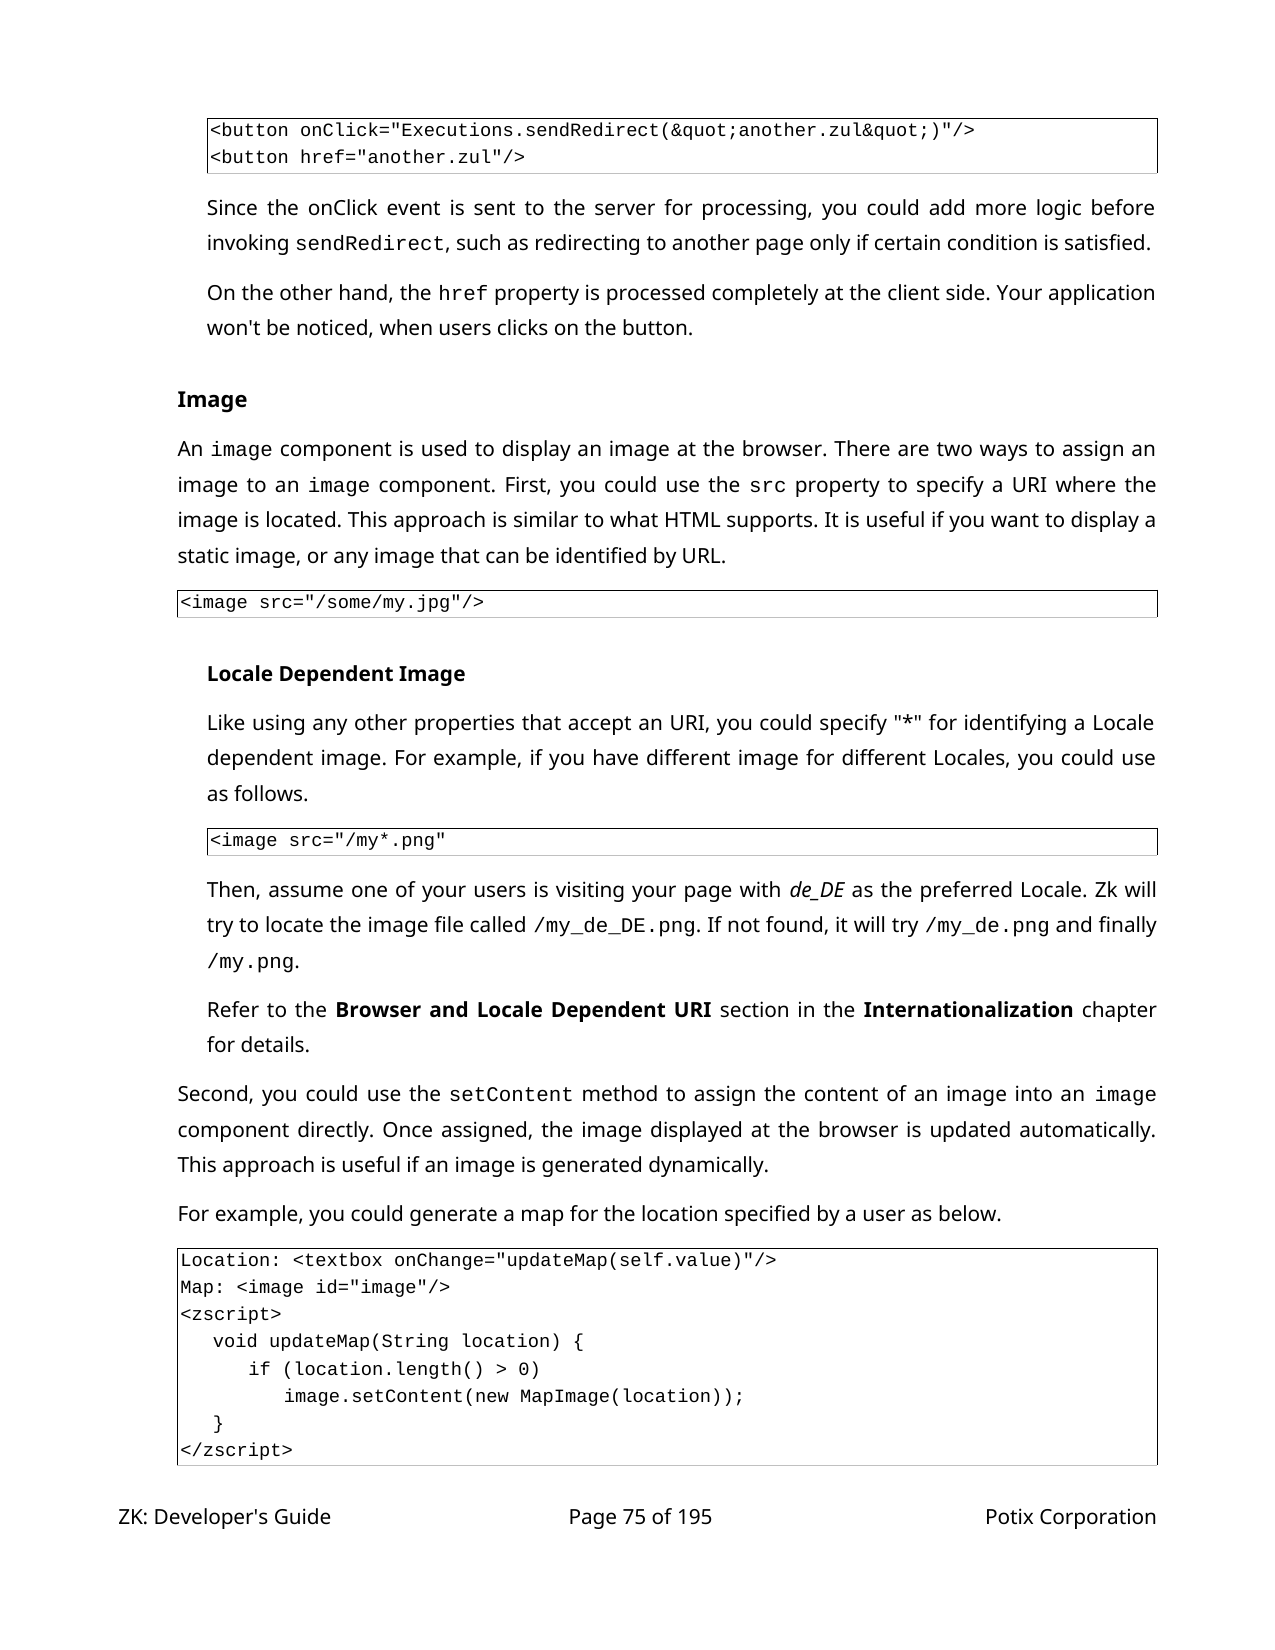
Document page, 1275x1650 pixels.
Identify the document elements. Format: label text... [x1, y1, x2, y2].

text Second, you could use the setContent method to assign the content of an image into an image component directly. Once assigned, the image displayed at the browser is updated automatically. This approach is useful if an image is generated dynamically. [177, 1079, 1157, 1178]
text An image component is used to display an image at the browser. There are two ways to assign an image to an image component. First, you could use the src property to specify a URI where the image is located. This approach is similar to what HTML supports. It is useful if you want to display a static image, or any image that can be identified by URL. [177, 434, 1157, 569]
text image.setContent(new MapImage(location)); [178, 1384, 1157, 1408]
subtitle Image [177, 384, 1157, 414]
text Refer to the Browser and Locale Dependent URI section in the Internationalization chapter for details. [207, 995, 1157, 1059]
text <button onClick="Executions.sendRedirect(&quot;another.zul&quot;)"/> [208, 119, 1157, 142]
text </zscript> [178, 1438, 1157, 1465]
text Location: <textbox onChange="updateMap(self.value)"/> [178, 1249, 1157, 1272]
text On the other hand, the href property is processed completely at the client side. Your application won't be noticed, when users clicks on the button. [207, 278, 1157, 341]
text if (location.length() > 0) [178, 1357, 1157, 1381]
text Then, assume one of your users is visiting your page with de_DE as the preferred Locale. Zk will try to locate the image file called /my_de_DE.png. If not found, it will try /my_de.png and finally /my.png. [207, 875, 1157, 975]
text Like using any other properties that accept an URI, you could specify "*" for identifying a Locale dependent image. For example, if you have different image for different Locales, you could use as follows. [207, 708, 1157, 807]
text Map: <image id="image"/> [178, 1275, 1157, 1299]
text } [178, 1411, 1157, 1435]
subtitle Locale Dependent Image [207, 659, 1157, 688]
text For example, you could generate a map for the location specified by a user as below. [177, 1199, 1157, 1227]
text <image src="/some/my.jpg"/> [178, 591, 1157, 617]
text <image src="/my*.png" [208, 829, 1157, 855]
text <zscript> [178, 1302, 1157, 1326]
text <button href="another.zul"/> [208, 145, 1157, 173]
text void updateMap(String location) { [178, 1329, 1157, 1354]
text Since the onClick event is sent to the server for processing, you could add more logic before invoking sendRedirect, such as redirecting to another page only if certain condition is satisfied. [207, 193, 1157, 257]
